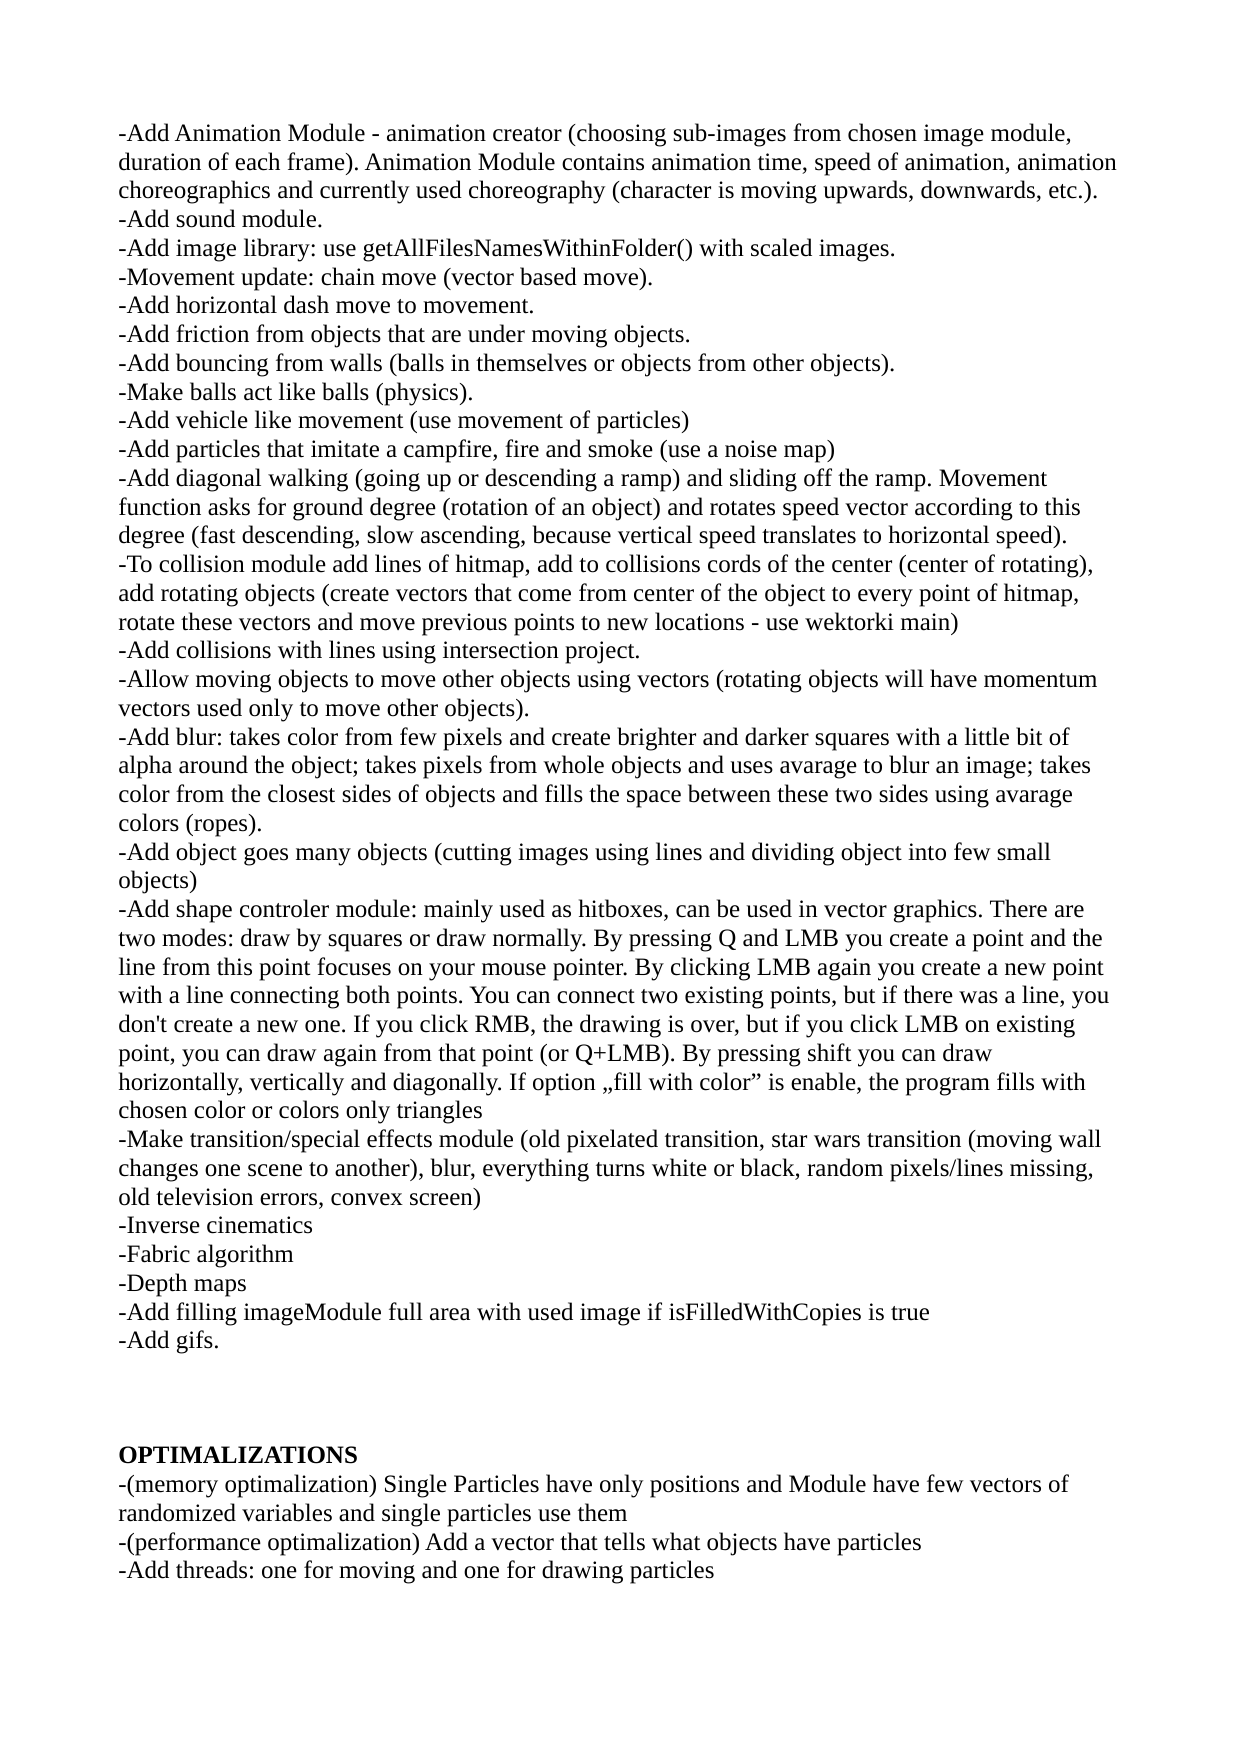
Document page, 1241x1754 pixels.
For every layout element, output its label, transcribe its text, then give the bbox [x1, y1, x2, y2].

text -Add diagonal walking (going up or descending a ramp) and sliding off the ramp. Movement function asks for ground degree (rotation of an object) and rotates speed vector according to this degree (fast descending, slow ascending, because vertical speed translates to horizontal speed). [118, 463, 1122, 549]
text -Allow moving objects to move other objects using vectors (rotating objects will have momentum vectors used only to move other objects). [118, 664, 1122, 722]
text -Depth maps [118, 1268, 1122, 1297]
text -(performance optimalization) Add a vector that tells what objects have particles [118, 1527, 1122, 1556]
text -Add sound module. [118, 204, 1122, 233]
text -Add shape controler module: mainly used as hitboxes, can be used in vector graphics. There are two modes: draw by squares or draw normally. By pressing Q and LMB you create a point and the line from this point focuses on your mouse pointer. By clicking LMB again you create a new point with a line connecting both points. You can connect two existing points, but if there was a line, you don't create a new one. If you click RMB, the drawing is over, but if you click LMB on existing point, you can draw again from that point (or Q+LMB). By pressing shift you can draw horizontally, vertically and diagonally. If option „fill with color” is enable, the program fills with chosen color or colors only triangles [118, 894, 1122, 1124]
text -Add gifs. [118, 1326, 1122, 1354]
text -Make transition/special effects module (old pixelated transition, star wars transition (moving wall changes one scene to another), blur, everything turns white or black, random pixels/lines missing, old television errors, convex screen) [118, 1124, 1122, 1211]
text OPTIMALIZATIONS [118, 1441, 1122, 1469]
text -Add blur: takes color from few pixels and create brighter and darker squares with a little bit of alpha around the object; takes pixels from whole objects and uses avarage to blur an image; takes color from the closest sides of objects and fills the space between these two sides using avarage colors (ropes). [118, 722, 1122, 837]
text -Add object goes many objects (cutting images using lines and dividing object into few small objects) [118, 837, 1122, 894]
text -Add vehicle like movement (use movement of particles) [118, 406, 1122, 434]
text -Fabric algorithm [118, 1239, 1122, 1268]
text -To collision module add lines of hitmap, add to collisions cords of the center (center of rotating), add rotating objects (create vectors that come from center of the object to every point of hitmap, rotate these vectors and move previous points to new locations - use wektorki main) [118, 549, 1122, 636]
text -(memory optimalization) Single Particles have only positions and Module have few vectors of randomized variables and single particles use them [118, 1469, 1122, 1527]
text -Add friction from objects that are under moving objects. [118, 319, 1122, 348]
text -Add Animation Module - animation creator (choosing sub-images from chosen image module, duration of each frame). Animation Module contains animation time, speed of animation, animation choreographics and currently used choreography (character is moving upwards, downwards, etc.). [118, 118, 1122, 204]
text -Add horizontal dash move to movement. [118, 291, 1122, 319]
text -Add particles that imitate a campfire, fire and smoke (use a noise map) [118, 434, 1122, 463]
text -Add threads: one for moving and one for drawing particles [118, 1556, 1122, 1584]
text -Add collisions with lines using intersection project. [118, 636, 1122, 664]
text -Add filling imageModule full area with used image if isFilledWithCopies is true [118, 1297, 1122, 1326]
text -Add image library: use getAllFilesNamesWithinFolder() with scaled images. [118, 233, 1122, 262]
text -Movement update: chain move (vector based move). [118, 262, 1122, 291]
text -Add bouncing from walls (balls in themselves or objects from other objects). [118, 348, 1122, 377]
text -Inverse cinematics [118, 1211, 1122, 1239]
text -Make balls act like balls (physics). [118, 377, 1122, 406]
